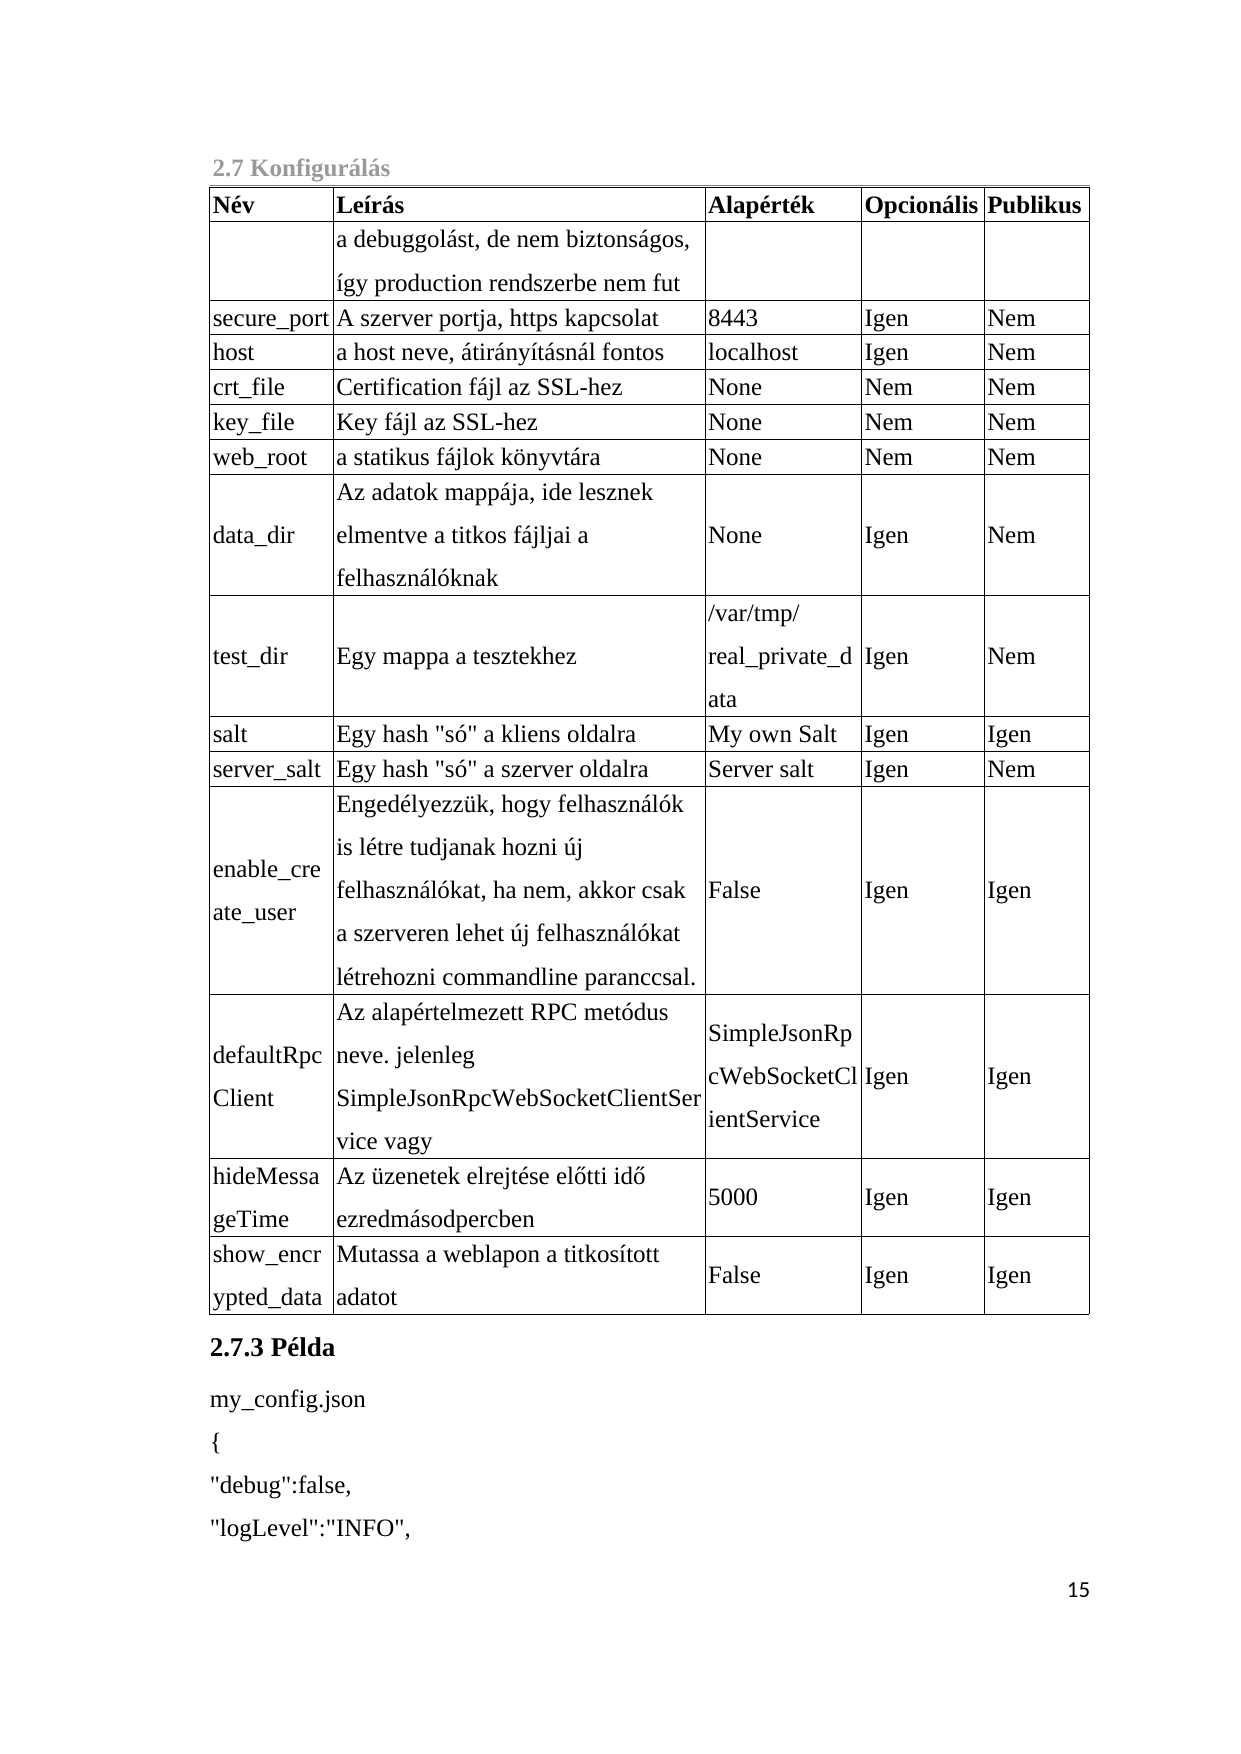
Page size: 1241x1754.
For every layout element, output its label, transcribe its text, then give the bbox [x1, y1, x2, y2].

table_cell Igen [862, 787, 984, 993]
table_cell [985, 222, 1089, 299]
table_cell host [210, 335, 333, 369]
table_cell show_encrypted_data [210, 1237, 333, 1314]
table_cell Nem [985, 335, 1089, 369]
table_header Név [210, 188, 333, 221]
table_cell [706, 222, 861, 299]
table_cell Mutassa a weblapon a titkosított adatot [334, 1237, 705, 1314]
table_cell Igen [985, 995, 1089, 1158]
table_cell Igen [862, 752, 984, 786]
table_cell Nem [985, 440, 1089, 474]
table_cell salt [210, 717, 333, 751]
table_cell None [706, 405, 861, 439]
table_cell Egy hash "só" a szerver oldalra [334, 752, 705, 786]
text my_config.json [209, 1384, 1090, 1413]
table_cell enable_create_user [210, 787, 333, 993]
table_cell None [706, 475, 861, 595]
table_cell Certification fájl az SSL-hez [334, 370, 705, 404]
table_cell Nem [862, 370, 984, 404]
table_cell False [706, 1237, 861, 1314]
table_cell Nem [985, 301, 1089, 334]
table_cell Az adatok mappája, ide lesznek elmentve a titkos fájljai a felhasználóknak [334, 475, 705, 595]
table_cell key_file [210, 405, 333, 439]
table_cell A szerver portja, https kapcsolat [334, 301, 705, 334]
table_cell Igen [985, 717, 1089, 751]
table_cell [210, 222, 333, 299]
table_cell a statikus fájlok könyvtára [334, 440, 705, 474]
table_cell Igen [862, 475, 984, 595]
table_cell Nem [985, 405, 1089, 439]
table_cell crt_file [210, 370, 333, 404]
table_cell Az alapértelmezett RPC metódus neve. jelenleg SimpleJsonRpcWebSocketClientService vagy [334, 995, 705, 1158]
table_cell Igen [862, 335, 984, 369]
table_header Publikus [985, 188, 1089, 221]
table_cell data_dir [210, 475, 333, 595]
table_cell Igen [862, 596, 984, 716]
table_cell Nem [862, 440, 984, 474]
table_header Alapérték [706, 188, 861, 221]
table_cell Egy mappa a tesztekhez [334, 596, 705, 716]
table_cell Key fájl az SSL-hez [334, 405, 705, 439]
table_cell Igen [985, 1237, 1089, 1314]
table_cell Nem [985, 752, 1089, 786]
table_cell Igen [985, 787, 1089, 993]
table_cell localhost [706, 335, 861, 369]
table_cell Egy hash "só" a kliens oldalra [334, 717, 705, 751]
table_cell Igen [862, 1237, 984, 1314]
table_cell My own Salt [706, 717, 861, 751]
table_cell Engedélyezzük, hogy felhasználók is létre tudjanak hozni új felhasználókat, ha nem, akkor csak a szerveren lehet új felhasználókat létrehozni commandline paranccsal. [334, 787, 705, 993]
table_cell Igen [985, 1159, 1089, 1236]
table_cell Igen [862, 995, 984, 1158]
table_cell None [706, 370, 861, 404]
table_cell None [706, 440, 861, 474]
table_cell /var/tmp/real_private_data [706, 596, 861, 716]
table_cell a debuggolást, de nem biztonságos, így production rendszerbe nem fut [334, 222, 705, 299]
table_cell False [706, 787, 861, 993]
table_cell Nem [985, 596, 1089, 716]
table_header Leírás [334, 188, 705, 221]
table_cell [862, 222, 984, 299]
table_cell test_dir [210, 596, 333, 716]
table_cell SimpleJsonRpcWebSocketClientService [706, 995, 861, 1158]
table_cell Nem [985, 370, 1089, 404]
table_cell Igen [862, 301, 984, 334]
table_cell secure_port [210, 301, 333, 334]
table_cell 8443 [706, 301, 861, 334]
table_cell Igen [862, 717, 984, 751]
table_cell server_salt [210, 752, 333, 786]
table_cell 5000 [706, 1159, 861, 1236]
table_cell web_root [210, 440, 333, 474]
table_cell Nem [985, 475, 1089, 595]
table_cell hideMessageTime [210, 1159, 333, 1236]
table_cell a host neve, átirányításnál fontos [334, 335, 705, 369]
table_header Opcionális [862, 188, 984, 221]
text { [209, 1427, 1090, 1456]
table_cell defaultRpcClient [210, 995, 333, 1158]
table_cell Igen [862, 1159, 984, 1236]
subtitle Példa [209, 1332, 1090, 1363]
table_cell Az üzenetek elrejtése előtti idő ezredmásodpercben [334, 1159, 705, 1236]
text "debug":false, [209, 1470, 1090, 1499]
table_cell Nem [862, 405, 984, 439]
text "logLevel":"INFO", [209, 1513, 1090, 1542]
table_cell Server salt [706, 752, 861, 786]
